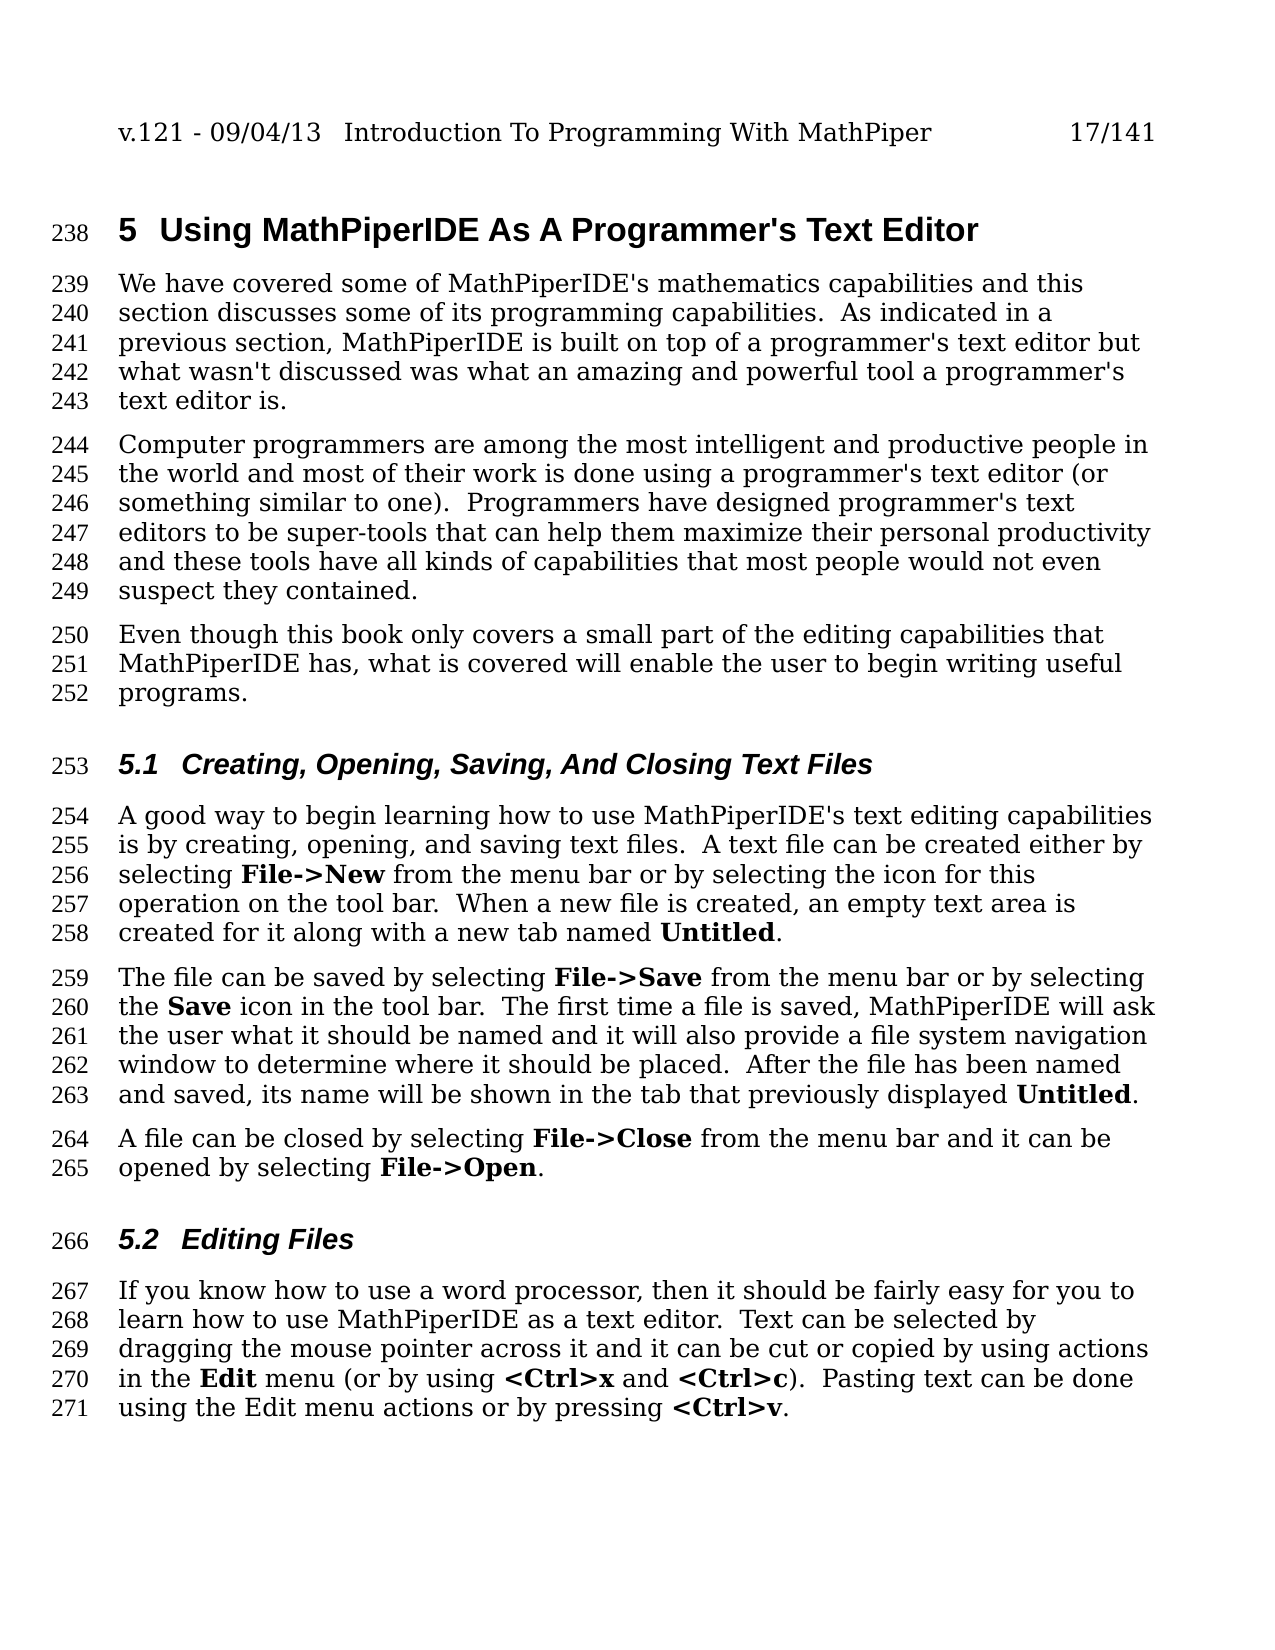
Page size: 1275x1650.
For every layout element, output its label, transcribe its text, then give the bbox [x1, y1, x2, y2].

text We have covered some of MathPiperIDE's mathematics capabilities and this section discusses some of its programming capabilities. As indicated in a previous section, MathPiperIDE is built on top of a programmer's text editor but what wasn't discussed was what an amazing and powerful tool a programmer's text editor is. [118, 269, 1157, 415]
subtitle Editing Files [118, 1222, 1157, 1255]
text A file can be closed by selecting File->Close from the menu bar and it can be opened by selecting File->Open. [118, 1124, 1157, 1183]
text If you know how to use a word processor, then it should be fairly easy for you to learn how to use MathPiperIDE as a text editor. Text can be selected by dragging the mouse pointer across it and it can be cut or copied by using actions in the Edit menu (or by using <Ctrl>x and <Ctrl>c). Pasting text can be done using the Edit menu actions or by pressing <Ctrl>v. [118, 1276, 1157, 1422]
text Even though this book only covers a small part of the editing capabilities that MathPiperIDE has, what is covered will enable the user to begin writing useful programs. [118, 620, 1157, 708]
text The file can be saved by selecting File->Save from the menu bar or by selecting the Save icon in the tool bar. The first time a file is saved, MathPiperIDE will ask the user what it should be named and it will also provide a file system navigation window to determine where it should be placed. After the file has been named and saved, its name will be shown in the tab that previously displayed Untitled. [118, 962, 1157, 1109]
subtitle Using MathPiperIDE As A Programmer's Text Editor [118, 210, 1157, 248]
text A good way to begin learning how to use MathPiperIDE's text editing capabilities is by creating, opening, and saving text files. A text file can be created either by selecting File->New from the menu bar or by selecting the icon for this operation on the tool bar. When a new file is created, an empty text area is created for it along with a new tab named Untitled. [118, 801, 1157, 947]
text Computer programmers are among the most intelligent and productive people in the world and most of their work is done using a programmer's text editor (or something similar to one). Programmers have designed programmer's text editors to be super-tools that can help them maximize their personal productivity and these tools have all kinds of capabilities that most people would not even suspect they contained. [118, 430, 1157, 605]
subtitle Creating, Opening, Saving, And Closing Text Files [118, 747, 1157, 780]
